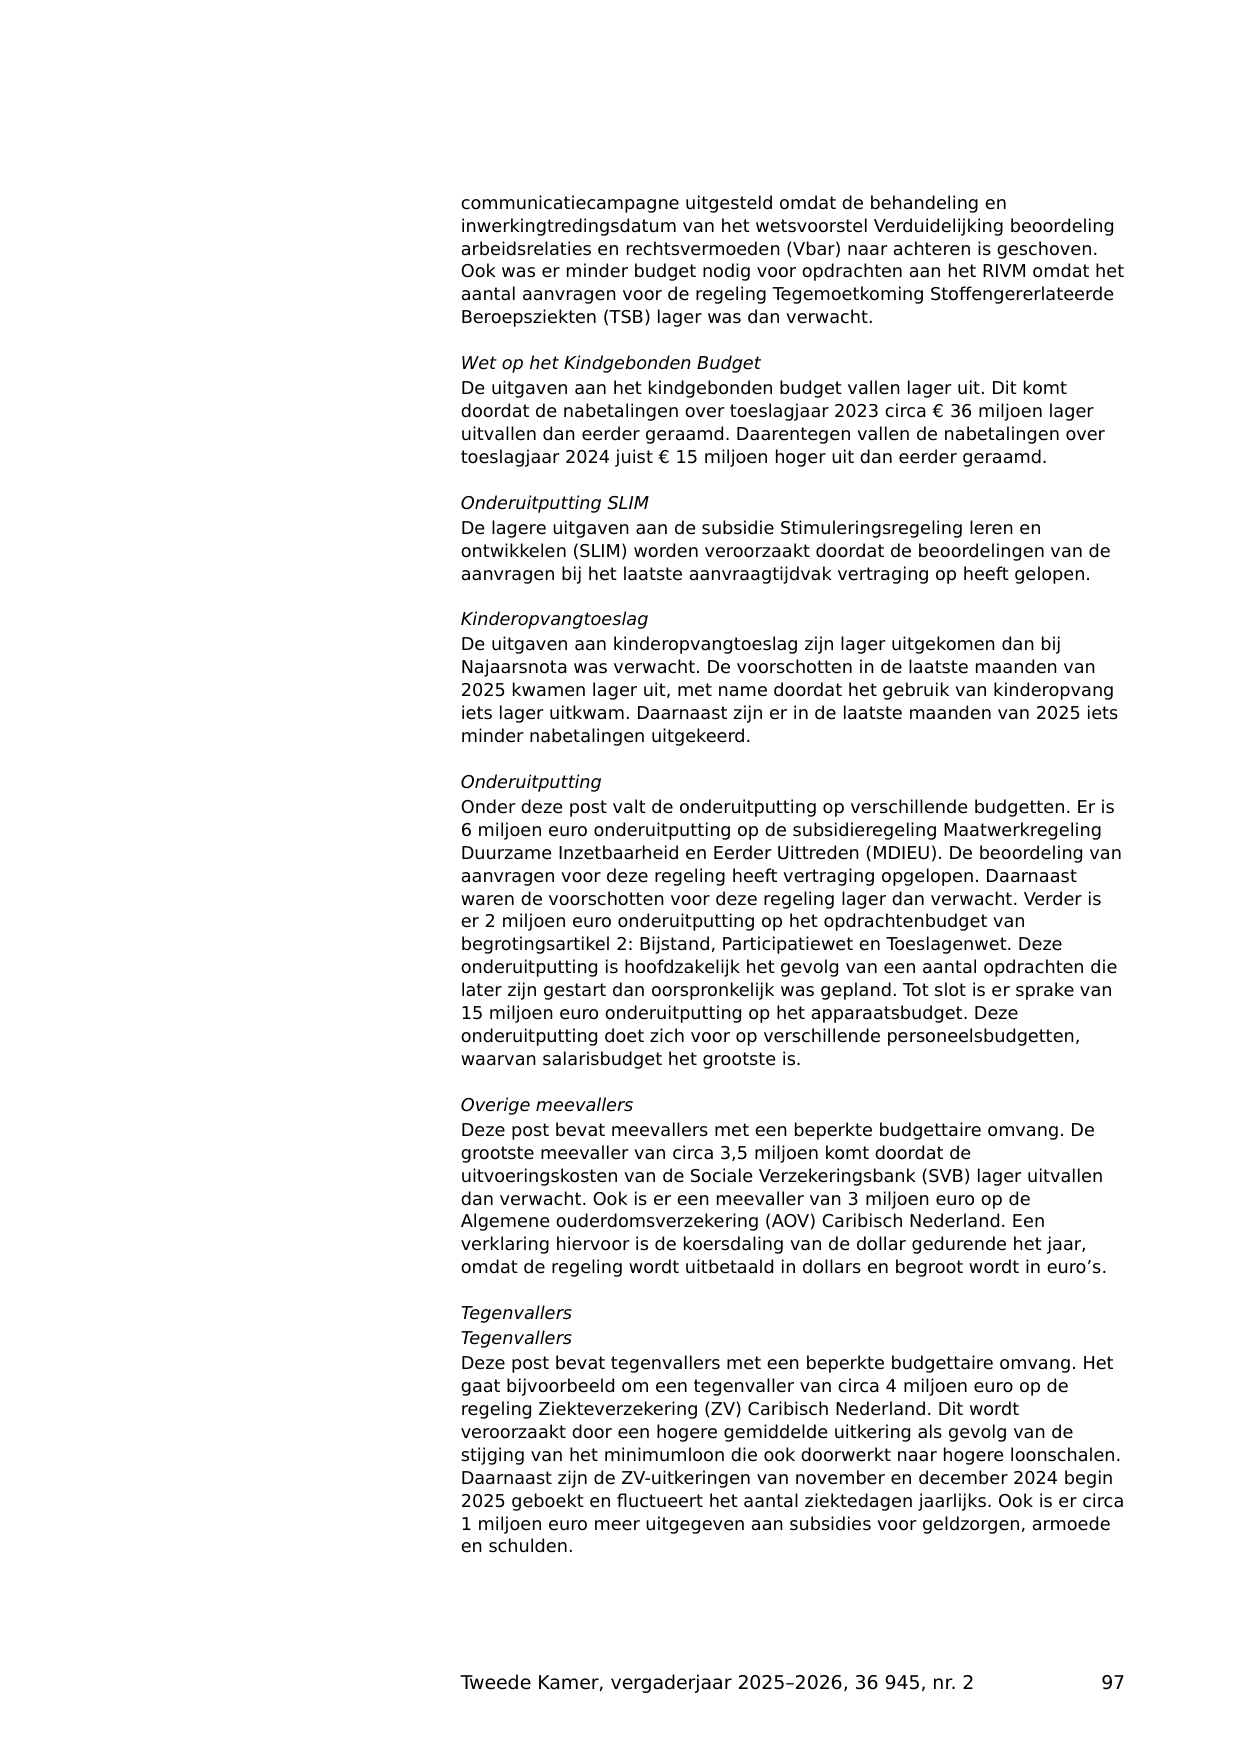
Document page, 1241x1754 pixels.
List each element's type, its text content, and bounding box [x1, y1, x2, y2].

text Onderuitputting SLIM [461, 491, 1125, 514]
text Kinderopvangtoeslag [461, 607, 1125, 630]
text De lagere uitgaven aan de subsidie Stimuleringsregeling leren en ontwikkelen (SLIM) worden veroorzaakt doordat de beoordelingen van de aanvragen bij het laatste aanvraagtijdvak vertraging op heeft gelopen. [461, 516, 1125, 584]
text Onder deze post valt de onderuitputting op verschillende budgetten. Er is 6 miljoen euro onderuitputting op de subsidieregeling Maatwerkregeling Duurzame Inzetbaarheid en Eerder Uittreden (MDIEU). De beoordeling van aanvragen voor deze regeling heeft vertraging opgelopen. Daarnaast waren de voorschotten voor deze regeling lager dan verwacht. Verder is er 2 miljoen euro onderuitputting op het opdrachtenbudget van begrotingsartikel 2: Bijstand, Participatiewet en Toeslagenwet. Deze onderuitputting is hoofdzakelijk het gevolg van een aantal opdrachten die later zijn gestart dan oorspronkelijk was gepland. Tot slot is er sprake van 15 miljoen euro onderuitputting op het apparaatsbudget. Deze onderuitputting doet zich voor op verschillende personeelsbudgetten, waarvan salarisbudget het grootste is. [461, 795, 1125, 1070]
text Tegenvallers [461, 1326, 1125, 1349]
text Wet op het Kindgebonden Budget [461, 351, 1125, 374]
text Onderuitputting [461, 770, 1125, 793]
text Overige meevallers [461, 1093, 1125, 1116]
text communicatiecampagne uitgesteld omdat de behandeling en inwerkingtredingsdatum van het wetsvoorstel Verduidelijking beoordeling arbeidsrelaties en rechtsvermoeden (Vbar) naar achteren is geschoven. Ook was er minder budget nodig voor opdrachten aan het RIVM omdat het aantal aanvragen voor de regeling Tegemoetkoming Stoffengererlateerde Beroepsziekten (TSB) lager was dan verwacht. [461, 191, 1125, 328]
text De uitgaven aan kinderopvangtoeslag zijn lager uitgekomen dan bij Najaarsnota was verwacht. De voorschotten in de laatste maanden van 2025 kwamen lager uit, met name doordat het gebruik van kinderopvang iets lager uitkwam. Daarnaast zijn er in de laatste maanden van 2025 iets minder nabetalingen uitgekeerd. [461, 632, 1125, 747]
text Deze post bevat meevallers met een beperkte budgettaire omvang. De grootste meevaller van circa 3,5 miljoen komt doordat de uitvoeringskosten van de Sociale Verzekeringsbank (SVB) lager uitvallen dan verwacht. Ook is er een meevaller van 3 miljoen euro op de Algemene ouderdomsverzekering (AOV) Caribisch Nederland. Een verklaring hiervoor is de koersdaling van de dollar gedurende het jaar, omdat de regeling wordt uitbetaald in dollars en begroot wordt in euro’s. [461, 1118, 1125, 1278]
text De uitgaven aan het kindgebonden budget vallen lager uit. Dit komt doordat de nabetalingen over toeslagjaar 2023 circa € 36 miljoen lager uitvallen dan eerder geraamd. Daarentegen vallen de nabetalingen over toeslagjaar 2024 juist € 15 miljoen hoger uit dan eerder geraamd. [461, 376, 1125, 468]
text Deze post bevat tegenvallers met een beperkte budgettaire omvang. Het gaat bijvoorbeeld om een tegenvaller van circa 4 miljoen euro op de regeling Ziekteverzekering (ZV) Caribisch Nederland. Dit wordt veroorzaakt door een hogere gemiddelde uitkering als gevolg van de stijging van het minimumloon die ook doorwerkt naar hogere loonschalen. Daarnaast zijn de ZV-uitkeringen van november en december 2024 begin 2025 geboekt en fluctueert het aantal ziektedagen jaarlijks. Ook is er circa 1 miljoen euro meer uitgegeven aan subsidies voor geldzorgen, armoede en schulden. [461, 1351, 1125, 1557]
text Tegenvallers [461, 1301, 1125, 1324]
